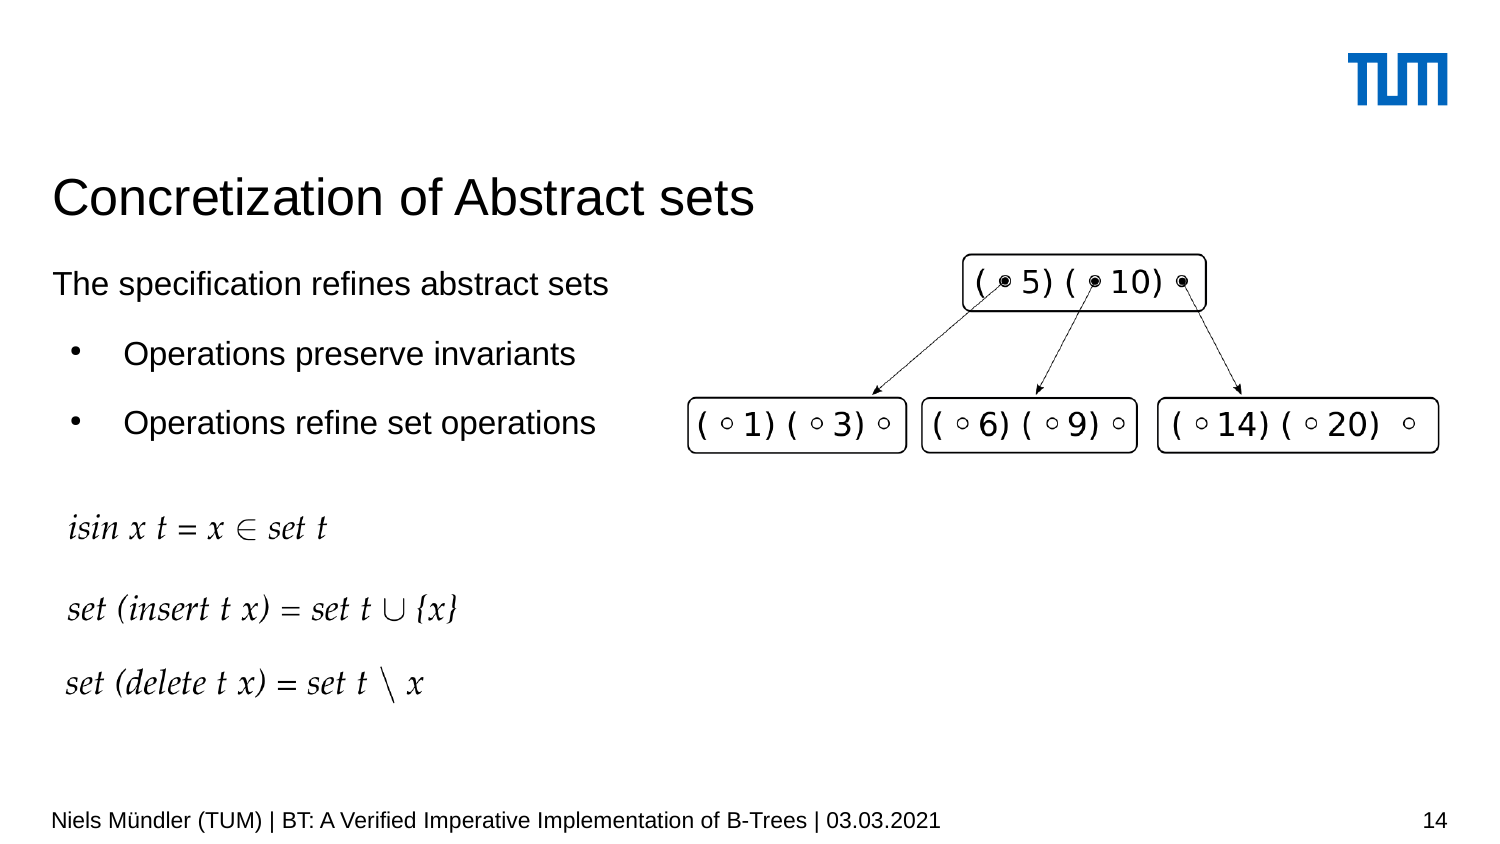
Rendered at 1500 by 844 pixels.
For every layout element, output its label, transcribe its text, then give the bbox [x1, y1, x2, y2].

picture [59, 496, 337, 562]
picture [59, 590, 466, 709]
picture [679, 245, 1447, 473]
list The specification refines abstract sets Operations preserve invariants Operations refine set operations [52, 262, 1449, 771]
title Concretization of Abstract sets [52, 159, 1449, 227]
